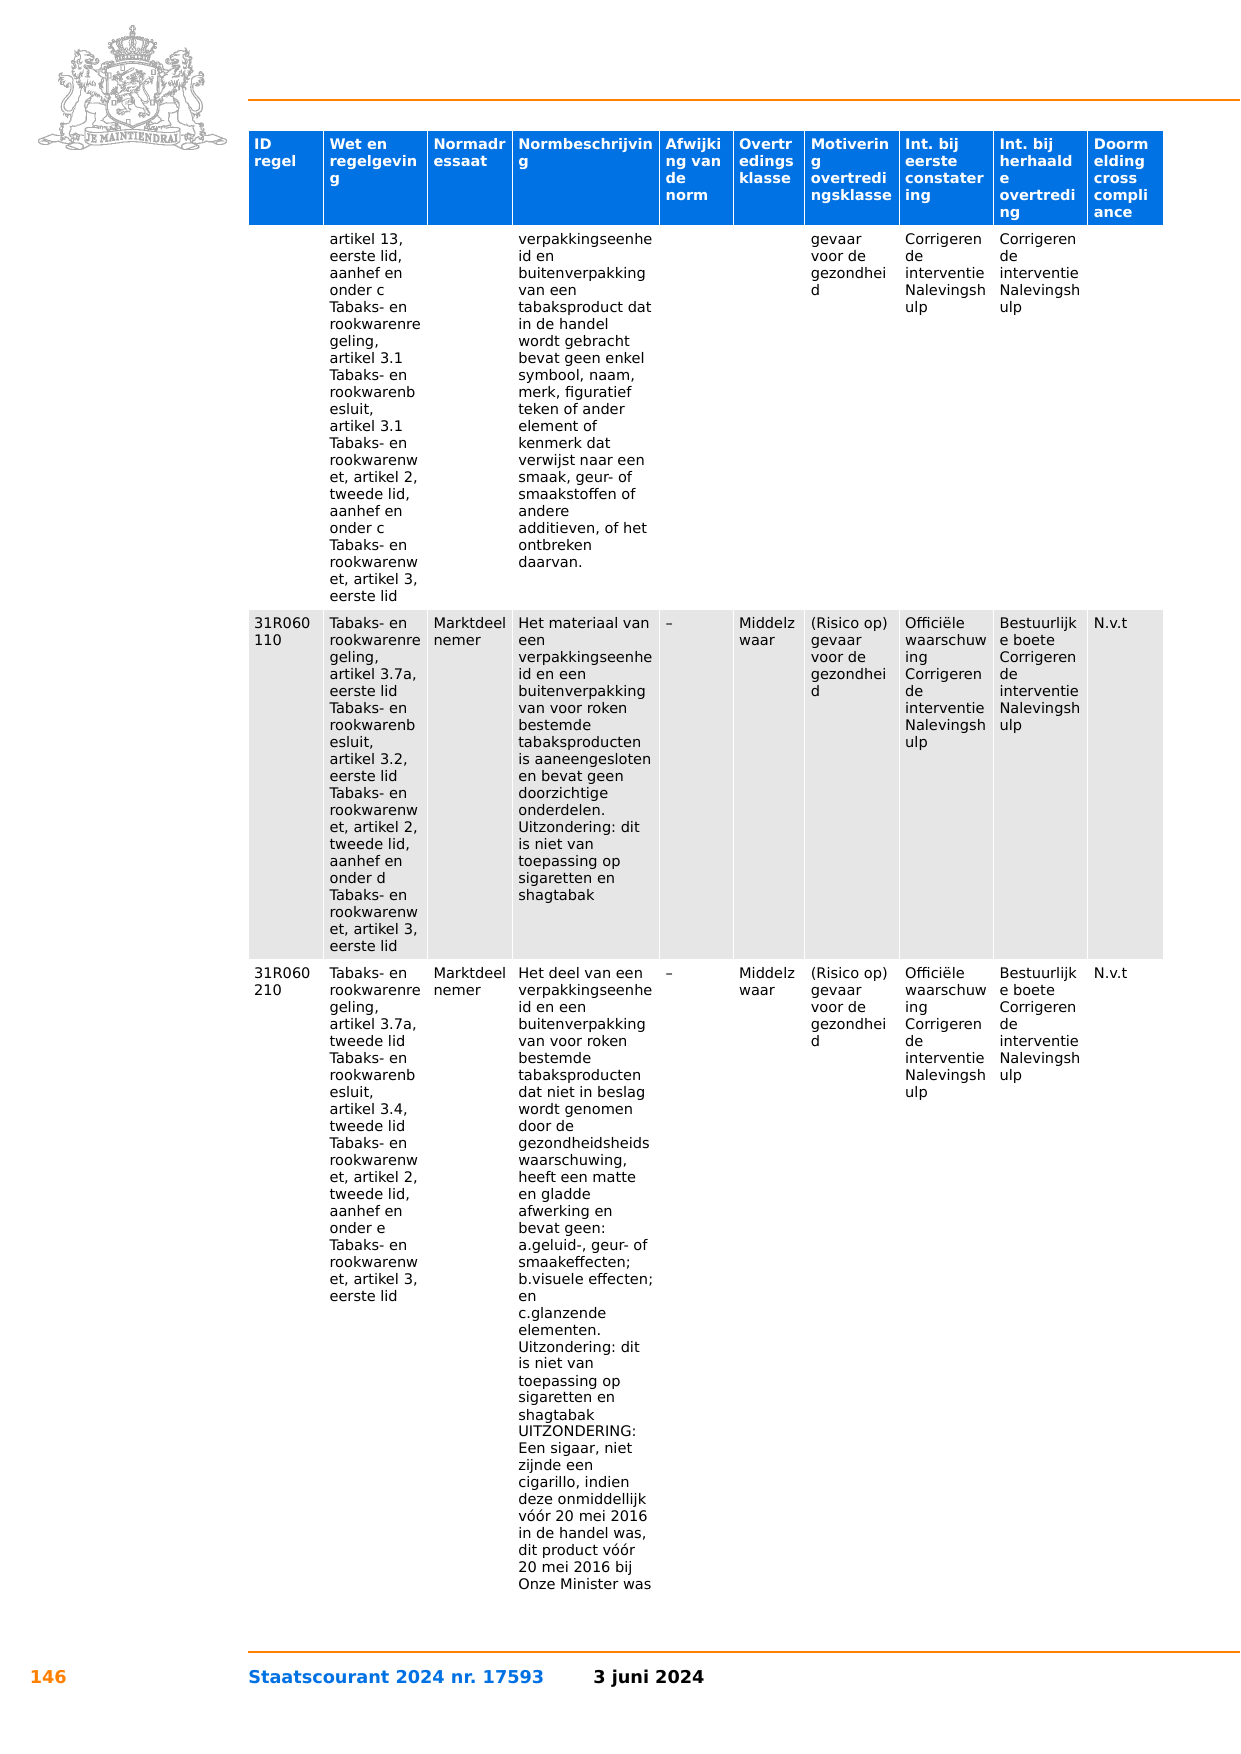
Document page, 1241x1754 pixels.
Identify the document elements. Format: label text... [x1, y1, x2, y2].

table_cell – [660, 610, 733, 959]
table_cell Marktdeelnemer [428, 610, 512, 959]
table_cell Tabaks- en rookwarenregeling, artikel 3.7a, eerste lid Tabaks- en rookwarenbesluit, artikel 3.2, eerste lid Tabaks- en rookwarenwet, artikel 2, tweede lid, aanhef en onder d Tabaks- en rookwarenwet, artikel 3, eerste lid [324, 610, 427, 959]
table_cell artikel 13, eerste lid, aanhef en onder c Tabaks- en rookwarenregeling, artikel 3.1 Tabaks- en rookwarenbesluit, artikel 3.1 Tabaks- en rookwarenwet, artikel 2, tweede lid, aanhef en onder c Tabaks- en rookwarenwet, artikel 3, eerste lid [324, 226, 427, 609]
table_cell N.v.t [1088, 960, 1163, 1598]
table_cell Corrigerende interventie Nalevingshulp [994, 226, 1087, 609]
table_cell Middelzwaar [734, 610, 804, 959]
table_header Motivering overtredingsklasse [805, 131, 899, 225]
table_cell Middelzwaar [734, 960, 804, 1598]
table_cell [660, 226, 733, 609]
table_cell Tabaks- en rookwarenregeling, artikel 3.7a, tweede lid Tabaks- en rookwarenbesluit, artikel 3.4, tweede lid Tabaks- en rookwarenwet, artikel 2, tweede lid, aanhef en onder e Tabaks- en rookwarenwet, artikel 3, eerste lid [324, 960, 427, 1598]
table_header ID regel [249, 131, 323, 225]
table_cell Officiële waarschuwing Corrigerende interventie Nalevingshulp [900, 960, 993, 1598]
table_cell Bestuurlijke boete Corrigerende interventie Nalevingshulp [994, 960, 1087, 1598]
table_cell 31R060210 [249, 960, 323, 1598]
table_header Normbeschrijving [513, 131, 659, 225]
table_cell Corrigerende interventie Nalevingshulp [900, 226, 993, 609]
table_cell verpakkingseenheid en buitenverpakking van een tabaksproduct dat in de handel wordt gebracht bevat geen enkel symbool, naam, merk, figuratief teken of ander element of kenmerk dat verwijst naar een smaak, geur- of smaakstoffen of andere additieven, of het ontbreken daarvan. [513, 226, 659, 609]
table_header Int. bij herhaalde overtreding [994, 131, 1087, 225]
table_header Wet en regelgeving [324, 131, 427, 225]
table_header Int. bij eerste constatering [900, 131, 993, 225]
table_cell gevaar voor de gezondheid [805, 226, 899, 609]
table_cell [1088, 226, 1163, 609]
table_header Doormelding cross compliance [1088, 131, 1163, 225]
table_header Normadressaat [428, 131, 512, 225]
table_cell [734, 226, 804, 609]
table_cell (Risico op) gevaar voor de gezondheid [805, 960, 899, 1598]
table_cell Bestuurlijke boete Corrigerende interventie Nalevingshulp [994, 610, 1087, 959]
table_cell 31R060110 [249, 610, 323, 959]
table_cell Het materiaal van een verpakkingseenheid en een buitenverpakking van voor roken bestemde tabaksproducten is aaneengesloten en bevat geen doorzichtige onderdelen. Uitzondering: dit is niet van toepassing op sigaretten en shagtabak [513, 610, 659, 959]
table_cell Het deel van een verpakkingseenheid en een buitenverpakking van voor roken bestemde tabaksproducten dat niet in beslag wordt genomen door de gezondheidsheidswaarschuwing, heeft een matte en gladde afwerking en bevat geen: a.geluid-, geur- of smaakeffecten; b.visuele effecten; en c.glanzende elementen. Uitzondering: dit is niet van toepassing op sigaretten en shagtabak UITZONDERING: Een sigaar, niet zijnde een cigarillo, indien deze onmiddellijk vóór 20 mei 2016 in de handel was, dit product vóór 20 mei 2016 bij Onze Minister was [513, 960, 659, 1598]
picture [38, 25, 227, 150]
table_cell – [660, 960, 733, 1598]
table_cell [428, 226, 512, 609]
table_cell Officiële waarschuwing Corrigerende interventie Nalevingshulp [900, 610, 993, 959]
table_header Overtredingsklasse [734, 131, 804, 225]
table_header Afwijking van de norm [660, 131, 733, 225]
table_cell (Risico op) gevaar voor de gezondheid [805, 610, 899, 959]
table_cell N.v.t [1088, 610, 1163, 959]
table_cell [249, 226, 323, 609]
table_cell Marktdeelnemer [428, 960, 512, 1598]
